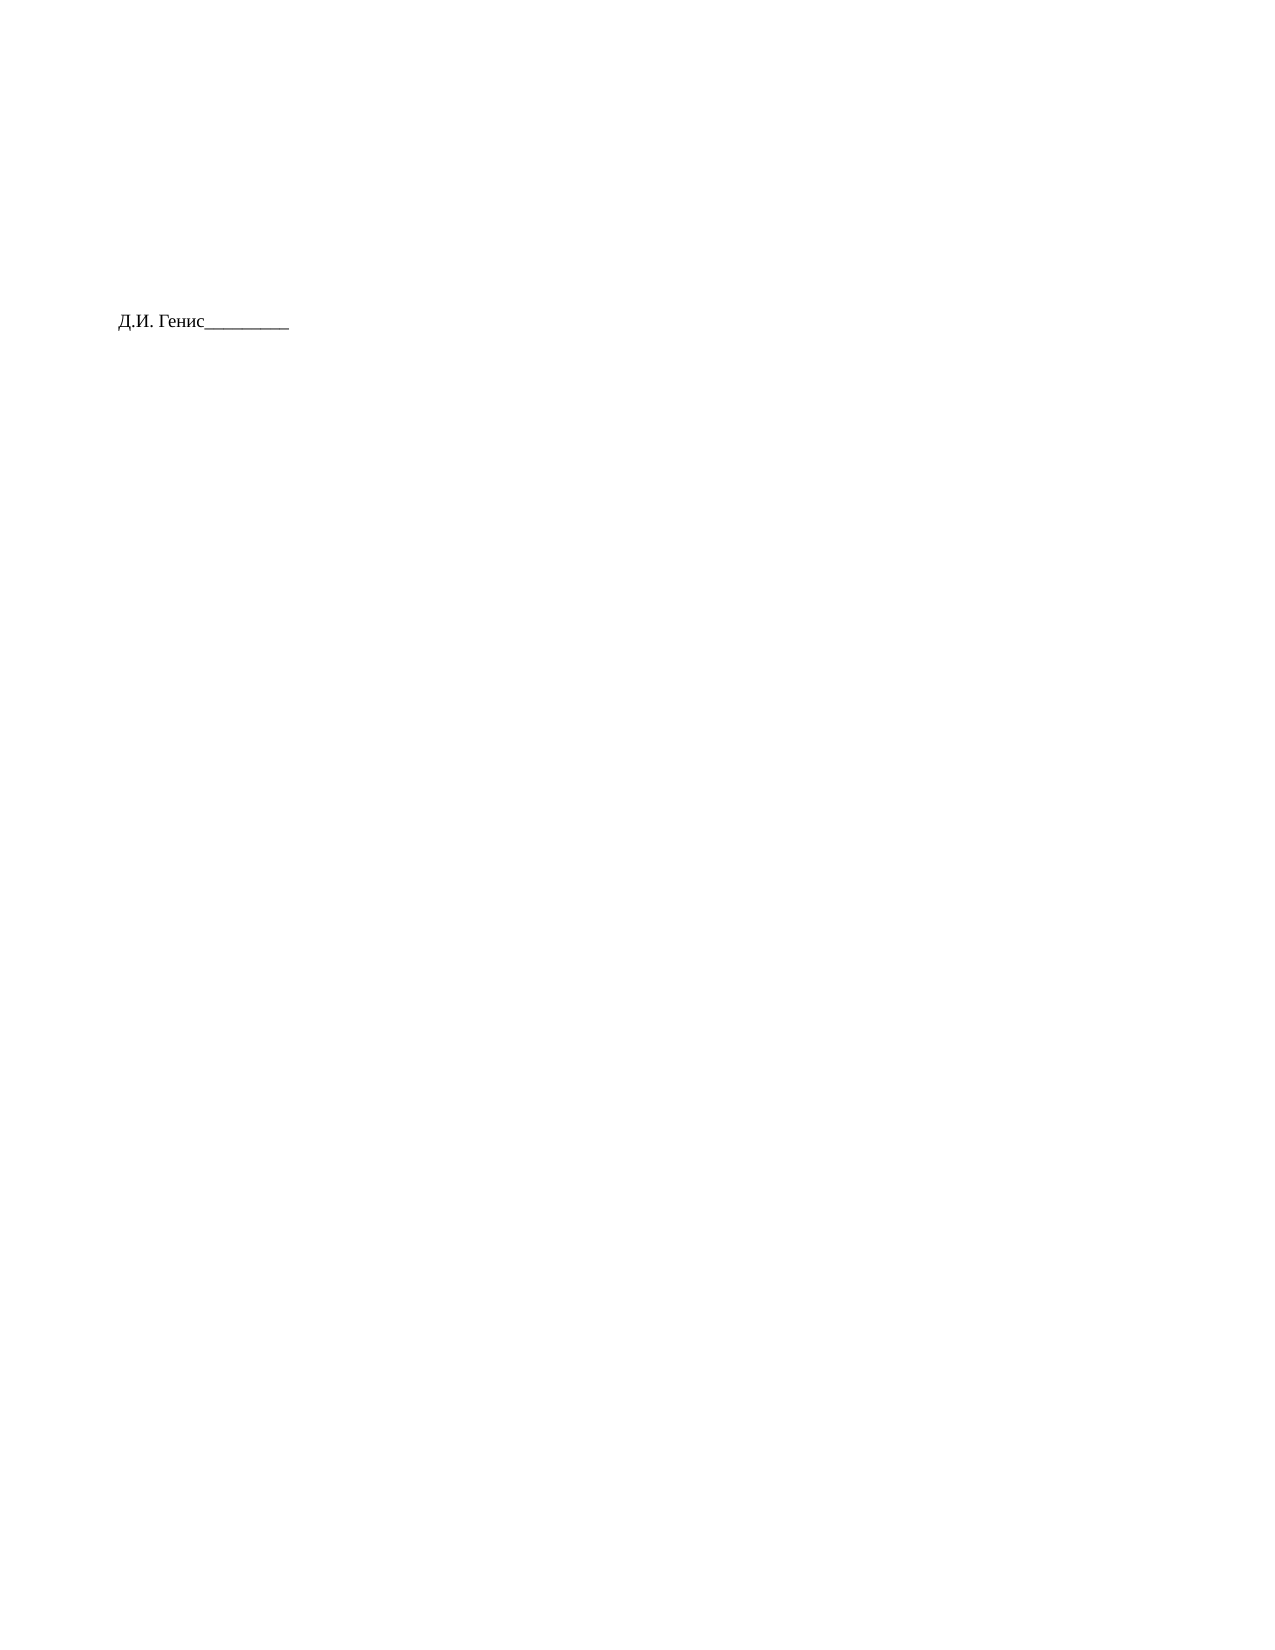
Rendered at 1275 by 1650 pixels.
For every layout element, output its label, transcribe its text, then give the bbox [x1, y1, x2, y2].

text Д.И. Генис_________ [118, 310, 1157, 331]
